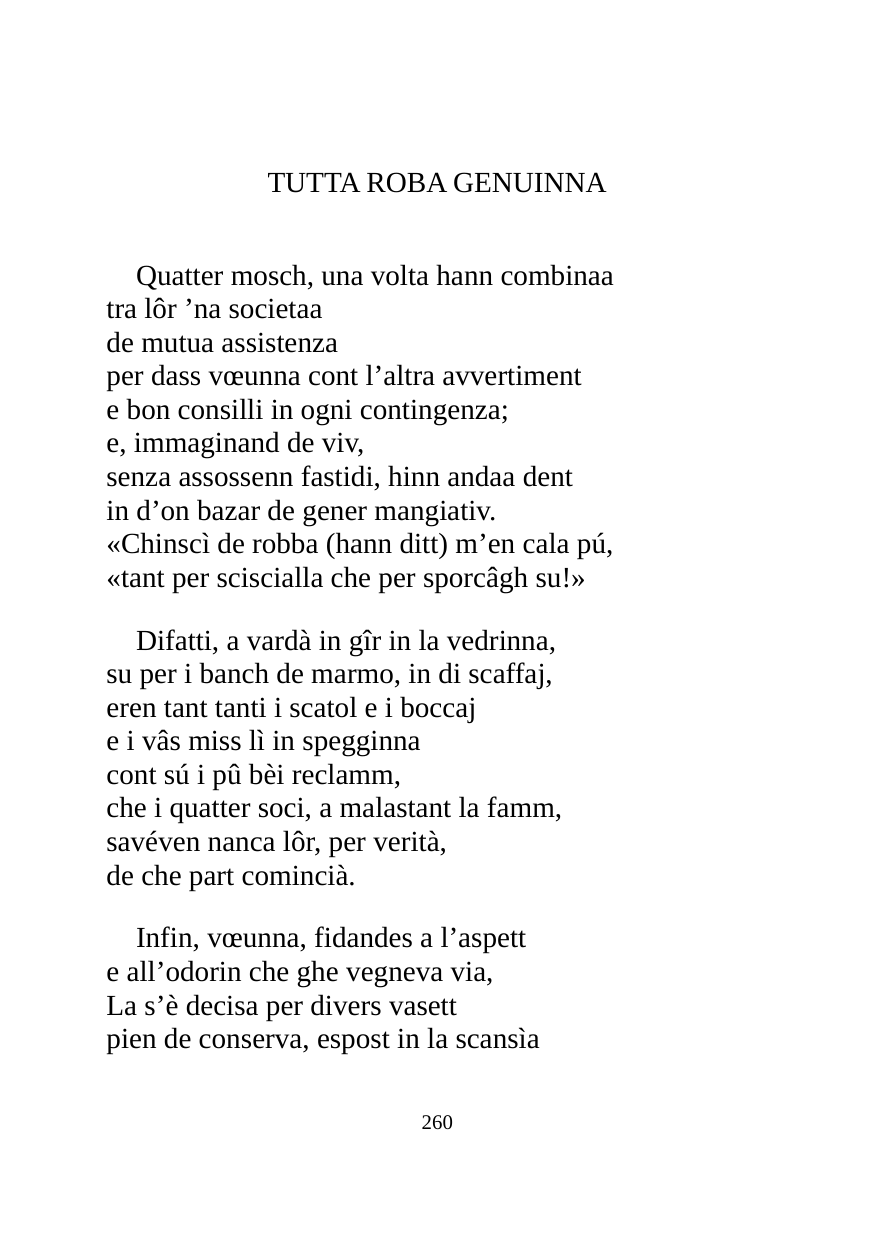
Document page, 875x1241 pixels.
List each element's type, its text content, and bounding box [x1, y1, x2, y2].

text Difatti, a vardà in gîr in la vedrinna, su per i banch de marmo, in di scaffaj, eren tant tanti i scatol e i boccaj e i vâs miss lì in spegginna cont sú i pû bèi reclamm, che i quatter soci, a malastant la famm, savéven nanca lôr, per verità, de che part comincià. [106, 623, 768, 891]
text Infin, vœunna, fidandes a l’aspett e all’odorin che ghe vegneva via, La s’è decisa per divers vasett pien de conserva, espost in la scansìa [106, 921, 768, 1055]
text Quatter mosch, una volta hann combinaa tra lôr ’na societaa de mutua assistenza per dass vœunna cont l’altra avvertiment e bon consilli in ogni contingenza; e, immaginand de viv, senza assossenn fastidi, hinn andaa dent in d’on bazar de gener mangiativ. «Chinscì de robba (hann ditt) m’en cala pú, «tant per sciscialla che per sporcâgh su!» [106, 258, 768, 593]
subtitle TUTTA ROBA GENUINNA [106, 165, 768, 199]
